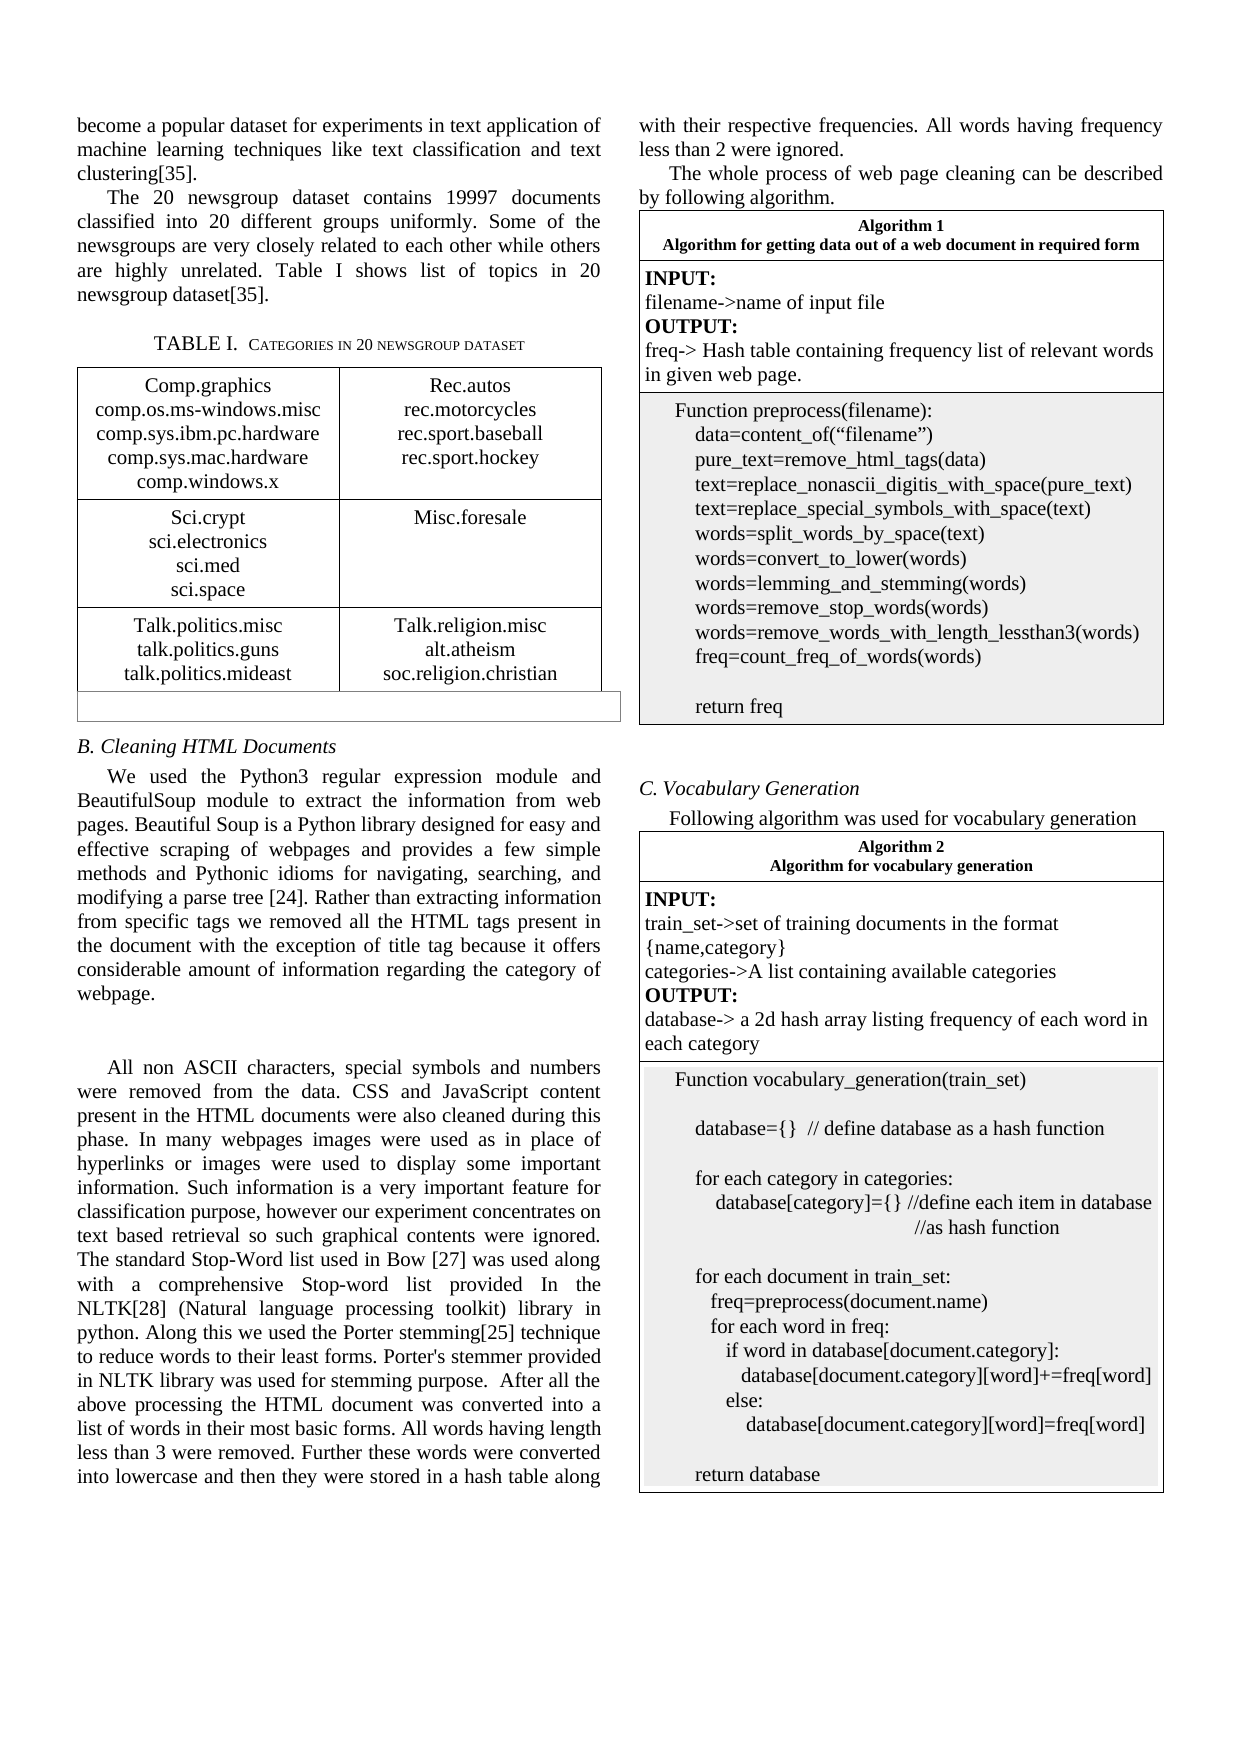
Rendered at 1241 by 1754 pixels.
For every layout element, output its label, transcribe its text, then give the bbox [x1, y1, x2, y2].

table_header [78, 692, 620, 721]
table_cell Talk.religion.misc alt.atheism soc.religion.christian [340, 608, 601, 691]
subtitle Vocabulary Generation [639, 776, 1163, 800]
text All non ASCII characters, special symbols and numbers were removed from the data. CSS and JavaScript content present in the HTML documents were also cleaned during this phase. In many webpages images were used as in place of hyperlinks or images were used to display some important information. Such information is a very important feature for classification purpose, however our experiment concentrates on text based retrieval so such graphical contents were ignored. The standard Stop-Word list used in Bow [27] was used along with a comprehensive Stop-word list provided In the NLTK[28] (Natural language processing toolkit) library in python. Along this we used the Porter stemming[25] technique to reduce words to their least forms. Porter's stemmer provided in NLTK library was used for stemming purpose. After all the above processing the HTML document was converted into a list of words in their most basic forms. All words having length less than 3 were removed. Further these words were converted into lowercase and then they were stored in a hash table along [77, 1055, 601, 1488]
table_header Algorithm 2 Algorithm for vocabulary generation [640, 832, 1163, 881]
table_header Algorithm 1 Algorithm for getting data out of a web document in required form [640, 211, 1163, 260]
table_cell Talk.politics.misc talk.politics.guns talk.politics.mideast [78, 608, 339, 691]
table_header Comp.graphics comp.os.ms-windows.misc comp.sys.ibm.pc.hardware comp.sys.mac.hardware comp.windows.x [78, 368, 339, 499]
table_cell Function preprocess(filename): data=content_of(“filename”) pure_text=remove_html_tags(data) text=replace_nonascii_digitis_with_space(pure_text) text=replace_special_symbols_with_space(text) words=split_words_by_space(text) words=convert_to_lower(words) words=lemming_and_stemming(words) words=remove_stop_words(words) words=remove_words_with_length_lessthan3(words) freq=count_freq_of_words(words) return freq [640, 393, 1163, 724]
subtitle Cleaning HTML Documents [77, 734, 601, 758]
text The 20 newsgroup dataset contains 19997 documents classified into 20 different groups uniformly. Some of the newsgroups are very closely related to each other while others are highly unrelated. Table I shows list of topics in 20 newsgroup dataset[35]. [77, 185, 601, 306]
text with their respective frequencies. All words having frequency less than 2 were ignored. [639, 112, 1163, 161]
text The whole process of web page cleaning can be described by following algorithm. [639, 161, 1163, 209]
table_cell Misc.foresale [340, 500, 601, 607]
table_cell Sci.crypt sci.electronics sci.med sci.space [78, 500, 339, 607]
table_cell Function vocabulary_generation(train_set) database={} // define database as a hash function for each category in categories: database[category]={} //define each item in database //as hash function for each document in train_set: freq=preprocess(document.name) for each word in freq: if word in database[document.category]: database[document.category][word]+=freq[word] else: database[document.category][word]=freq[word] return database [640, 1062, 1163, 1492]
text Following algorithm was used for vocabulary generation [639, 806, 1163, 830]
list Categories in 20 newsgroup dataset [77, 331, 601, 355]
table_cell INPUT: train_set->set of training documents in the format {name,category} categories->A list containing available categories OUTPUT: database-> a 2d hash array listing frequency of each word in each category [640, 882, 1163, 1061]
table_header Rec.autos rec.motorcycles rec.sport.baseball rec.sport.hockey [340, 368, 601, 499]
text We used the Python3 regular expression module and BeautifulSoup module to extract the information from web pages. Beautiful Soup is a Python library designed for easy and effective scraping of webpages and provides a few simple methods and Pythonic idioms for navigating, searching, and modifying a parse tree [24]. Rather than extracting information from specific tags we removed all the HTML tags present in the document with the exception of title tag because it offers considerable amount of information regarding the category of webpage. [77, 764, 601, 1005]
table_cell INPUT: filename->name of input file OUTPUT: freq-> Hash table containing frequency list of relevant words in given web page. [640, 261, 1163, 392]
text become a popular dataset for experiments in text application of machine learning techniques like text classification and text clustering[35]. [77, 112, 601, 185]
